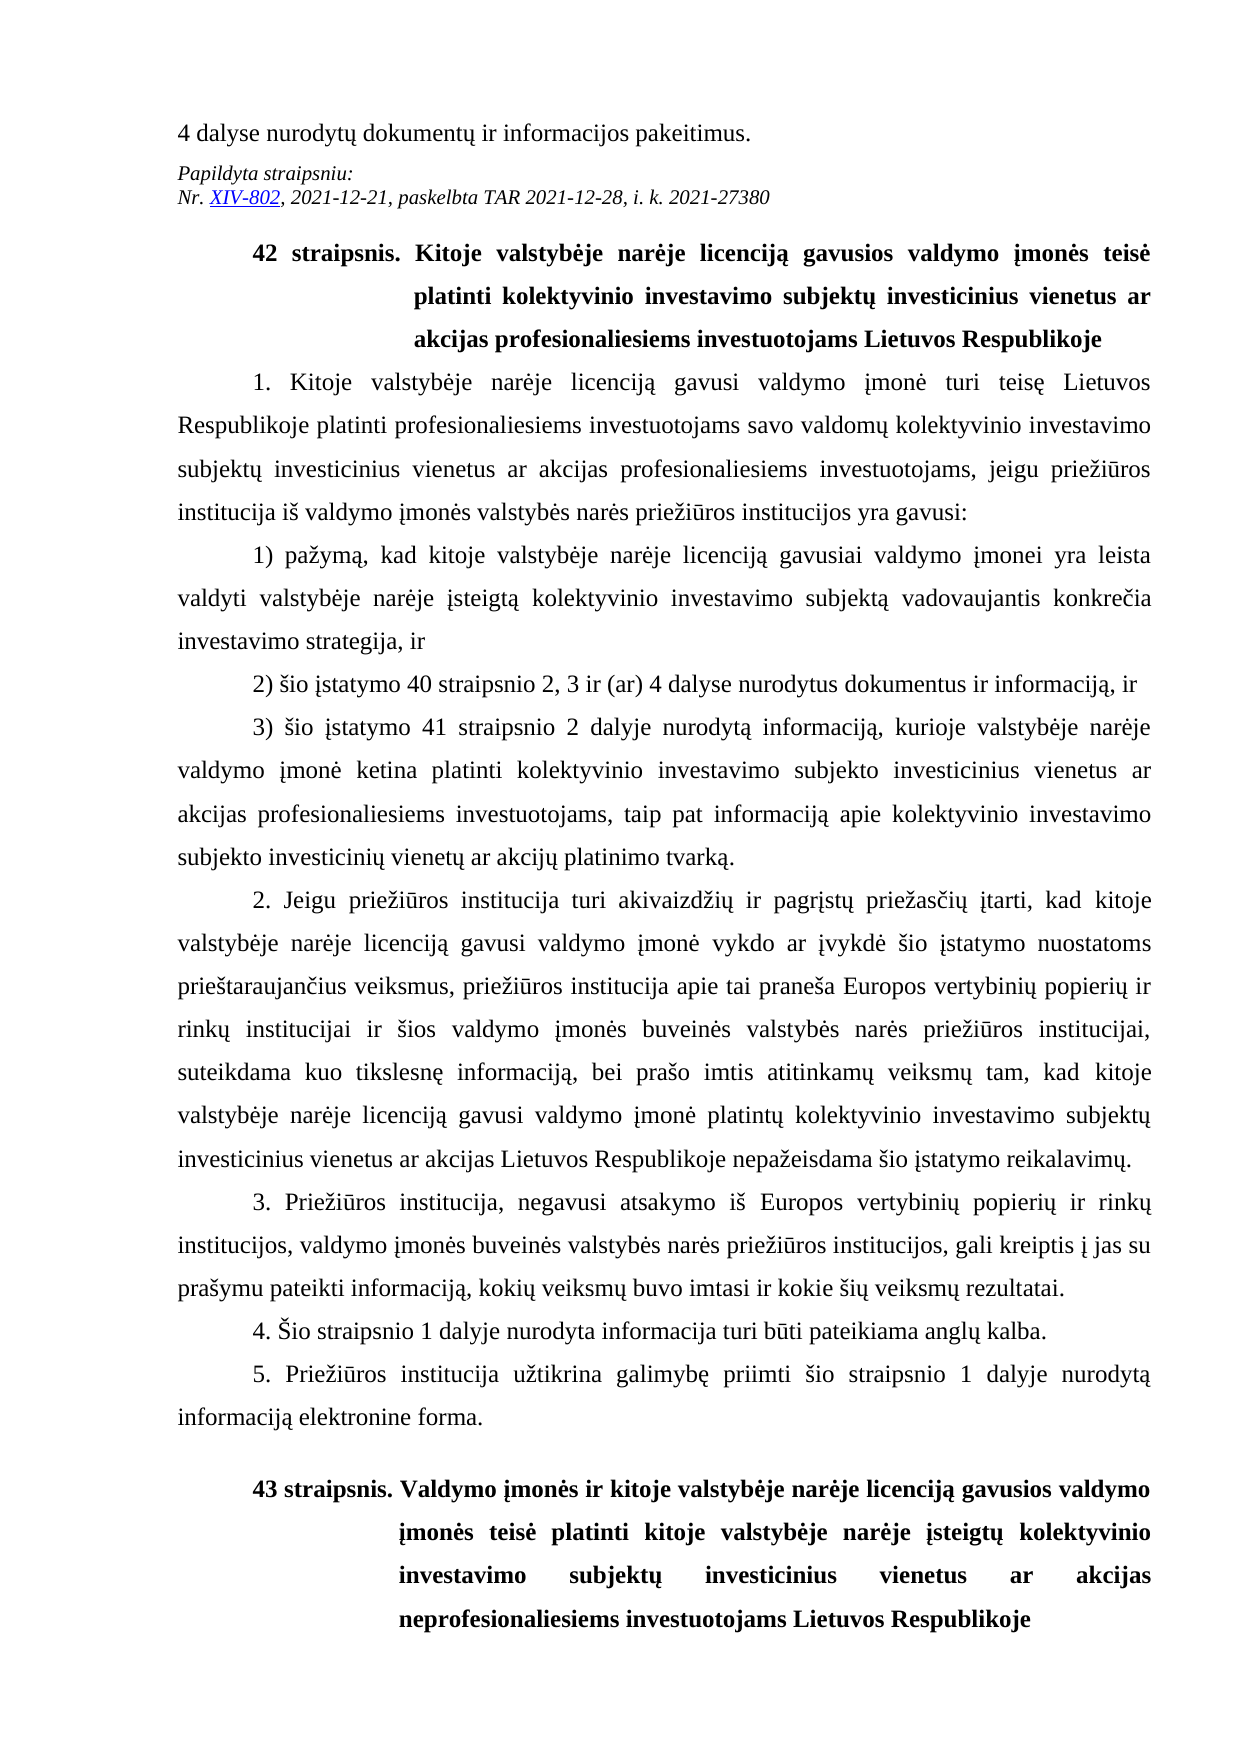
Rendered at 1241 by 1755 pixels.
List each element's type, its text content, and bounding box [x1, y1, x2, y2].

text 43 straipsnis. Valdymo įmonės ir kitoje valstybėje narėje licenciją gavusios valdymo įmonės teisė platinti kitoje valstybėje narėje įsteigtų kolektyvinio investavimo subjektų investicinius vienetus ar akcijas neprofesionaliesiems investuotojams Lietuvos Respublikoje [252, 1474, 1152, 1632]
text 4. Šio straipsnio 1 dalyje nurodyta informacija turi būti pateikiama anglų kalba. [177, 1316, 1152, 1345]
text 42 straipsnis. Kitoje valstybėje narėje licenciją gavusios valdymo įmonės teisė platinti kolektyvinio investavimo subjektų investicinius vienetus ar akcijas profesionaliesiems investuotojams Lietuvos Respublikoje [252, 238, 1152, 353]
text 2. Jeigu priežiūros institucija turi akivaizdžių ir pagrįstų priežasčių įtarti, kad kitoje valstybėje narėje licenciją gavusi valdymo įmonė vykdo ar įvykdė šio įstatymo nuostatoms prieštaraujančius veiksmus, priežiūros institucija apie tai praneša Europos vertybinių popierių ir rinkų institucijai ir šios valdymo įmonės buveinės valstybės narės priežiūros institucijai, suteikdama kuo tikslesnę informaciją, bei prašo imtis atitinkamų veiksmų tam, kad kitoje valstybėje narėje licenciją gavusi valdymo įmonė platintų kolektyvinio investavimo subjektų investicinius vienetus ar akcijas Lietuvos Respublikoje nepažeisdama šio įstatymo reikalavimų. [177, 885, 1152, 1172]
text 2) šio įstatymo 40 straipsnio 2, 3 ir (ar) 4 dalyse nurodytus dokumentus ir informaciją, ir [177, 669, 1152, 698]
text 4 dalyse nurodytų dokumentų ir informacijos pakeitimus. [177, 118, 1152, 147]
text 3) šio įstatymo 41 straipsnio 2 dalyje nurodytą informaciją, kurioje valstybėje narėje valdymo įmonė ketina platinti kolektyvinio investavimo subjekto investicinius vienetus ar akcijas profesionaliesiems investuotojams, taip pat informaciją apie kolektyvinio investavimo subjekto investicinių vienetų ar akcijų platinimo tvarką. [177, 712, 1152, 871]
text Nr. XIV-802, 2021-12-21, paskelbta TAR 2021-12-28, i. k. 2021-27380 [177, 185, 1152, 209]
text 1. Kitoje valstybėje narėje licenciją gavusi valdymo įmonė turi teisę Lietuvos Respublikoje platinti profesionaliesiems investuotojams savo valdomų kolektyvinio investavimo subjektų investicinius vienetus ar akcijas profesionaliesiems investuotojams, jeigu priežiūros institucija iš valdymo įmonės valstybės narės priežiūros institucijos yra gavusi: [177, 367, 1152, 526]
text 1) pažymą, kad kitoje valstybėje narėje licenciją gavusiai valdymo įmonei yra leista valdyti valstybėje narėje įsteigtą kolektyvinio investavimo subjektą vadovaujantis konkrečia investavimo strategija, ir [177, 540, 1152, 655]
text 5. Priežiūros institucija užtikrina galimybę priimti šio straipsnio 1 dalyje nurodytą informaciją elektronine forma. [177, 1359, 1152, 1431]
text Papildyta straipsniu: [177, 161, 1152, 185]
text 3. Priežiūros institucija, negavusi atsakymo iš Europos vertybinių popierių ir rinkų institucijos, valdymo įmonės buveinės valstybės narės priežiūros institucijos, gali kreiptis į jas su prašymu pateikti informaciją, kokių veiksmų buvo imtasi ir kokie šių veiksmų rezultatai. [177, 1187, 1152, 1302]
